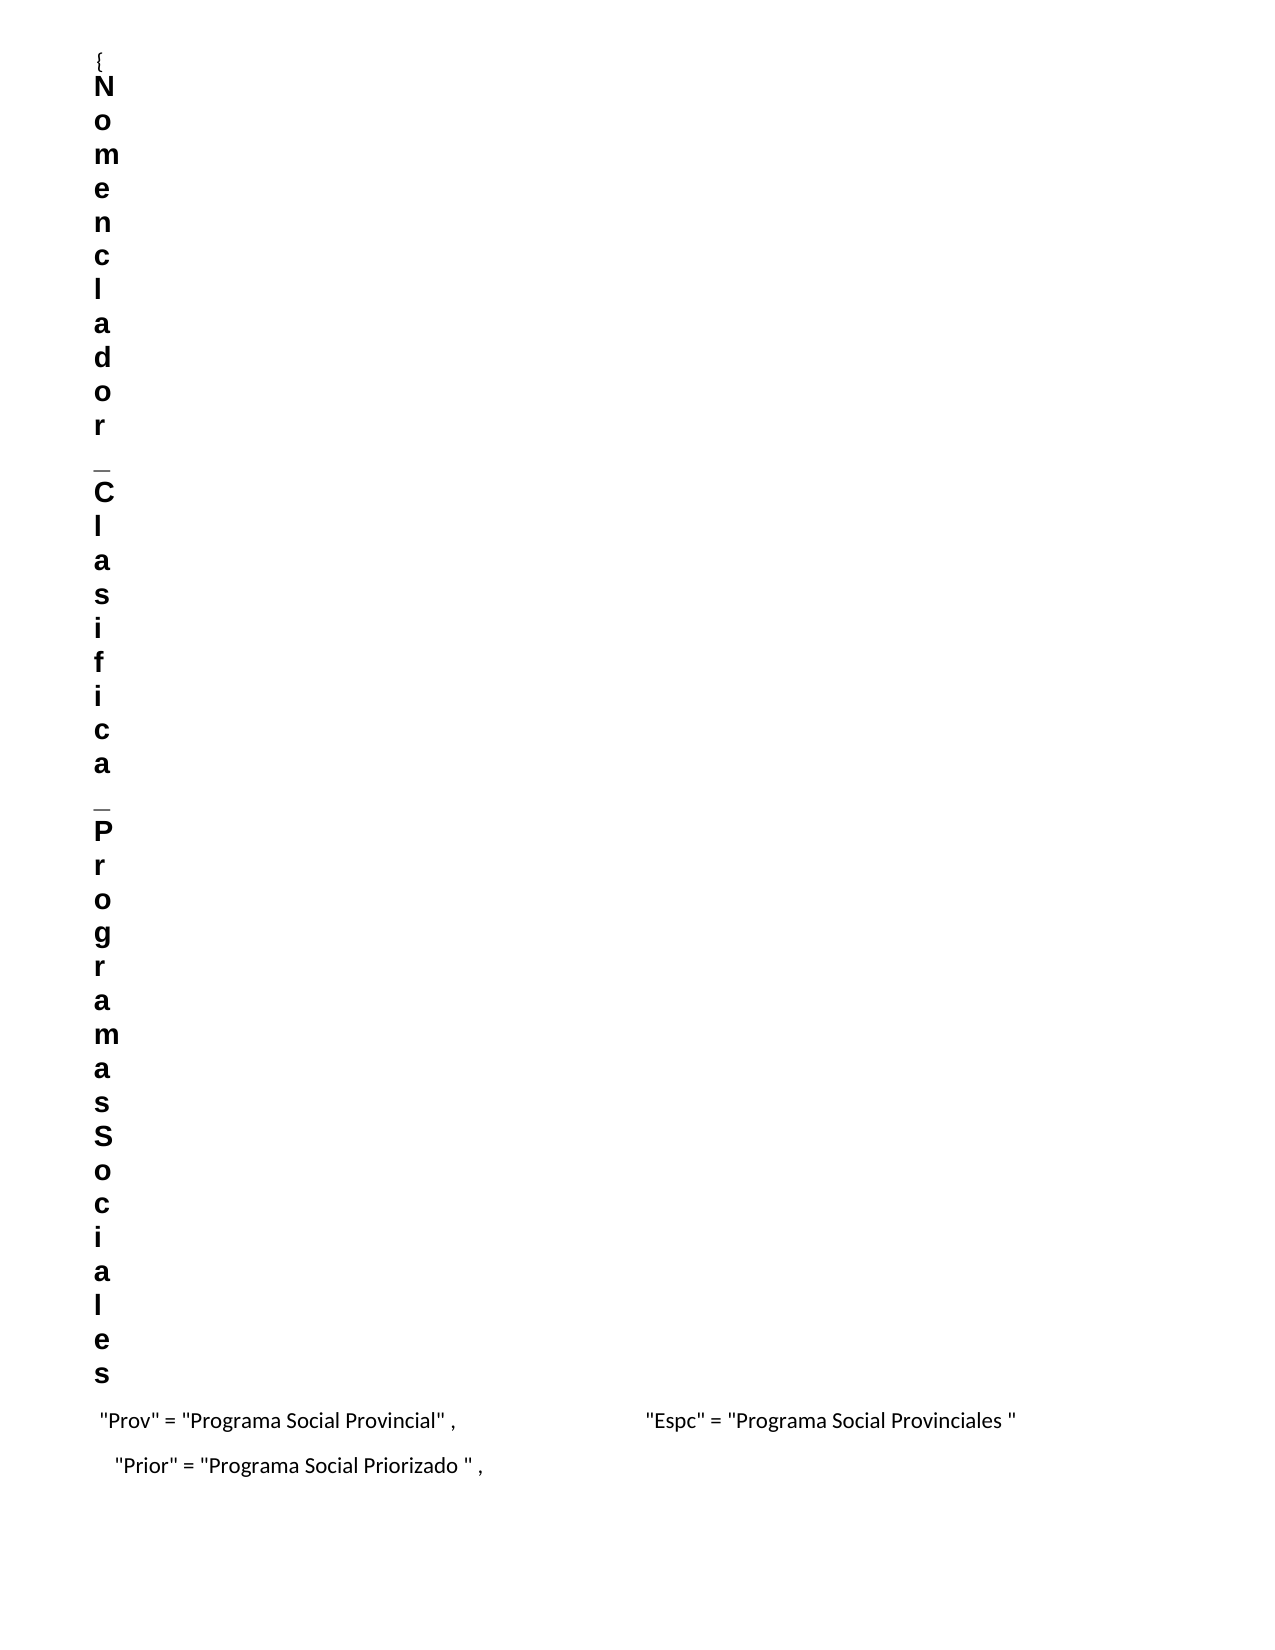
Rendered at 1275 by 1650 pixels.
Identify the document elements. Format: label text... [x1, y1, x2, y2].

text { [94, 47, 1125, 1389]
text "Prov" = "Programa Social Provincial" , [94, 1406, 594, 1434]
text "Prior" = "Programa Social Priorizado " , [94, 1451, 594, 1479]
text "Espc" = "Programa Social Provinciales " [624, 1406, 1125, 1434]
